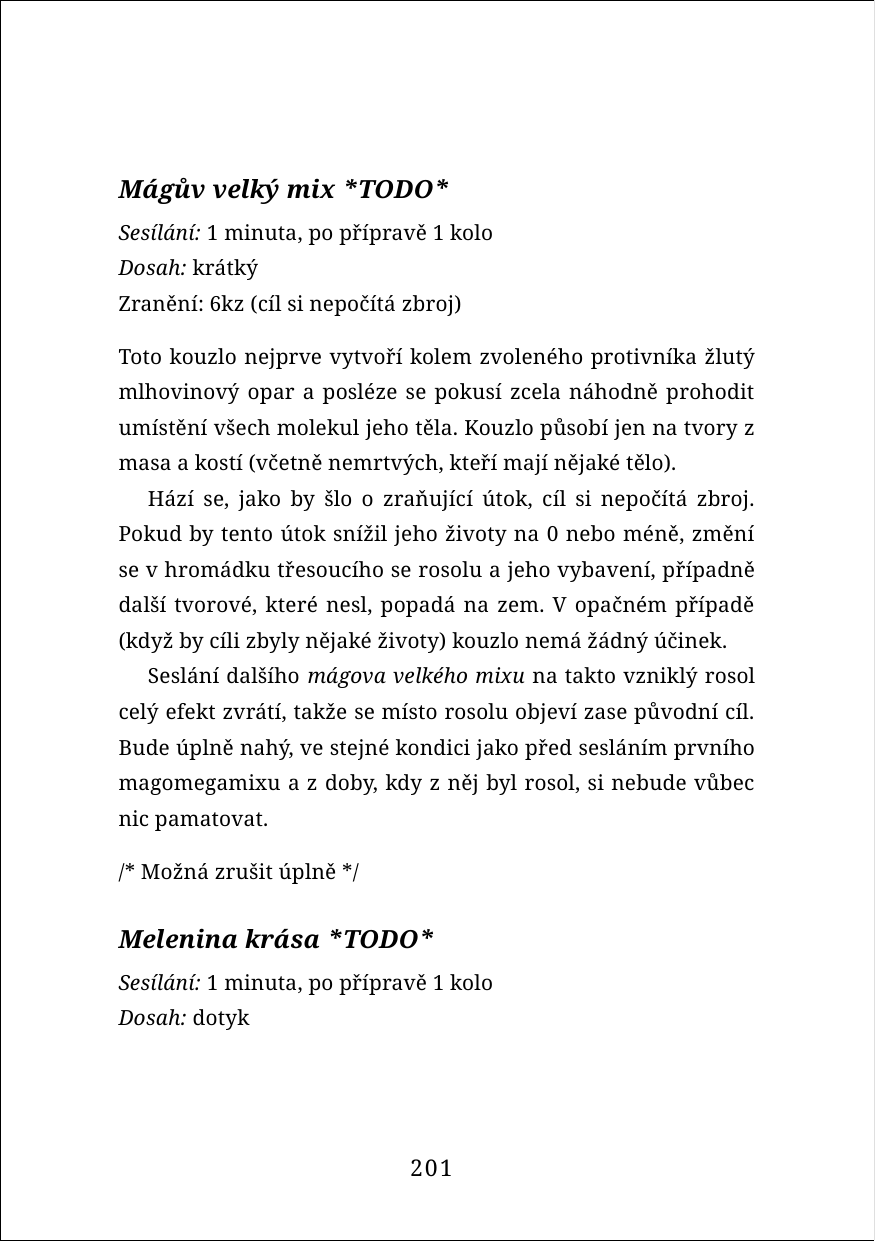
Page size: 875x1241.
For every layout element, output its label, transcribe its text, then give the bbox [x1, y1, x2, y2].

subtitle Mágův velký mix *TODO* [118, 172, 756, 206]
text Sesílání: 1 minuta, po přípravě 1 kolo Dosah: krátký Zranění: 6kz (cíl si nepočítá zbroj) [118, 218, 756, 317]
subtitle Melenina krása *TODO* [118, 922, 756, 956]
text Sesílání: 1 minuta, po přípravě 1 kolo Dosah: dotyk [118, 968, 756, 1032]
text Toto kouzlo nejprve vytvoří kolem zvoleného protivníka žlutý mlhovinový opar a posléze se pokusí zcela náhodně prohodit umístění všech molekul jeho těla. Kouzlo působí jen na tvory z masa a kostí (včetně nemrtvých, kteří mají nějaké tělo). Hází se, jako by šlo o zraňující útok, cíl si nepočítá zbroj. Pokud by tento útok snížil jeho životy na 0 nebo méně, změní se v hromádku třesoucího se rosolu a jeho vybavení, případně další tvorové, které nesl, popadá na zem. V opačném případě (když by cíli zbyly nějaké životy) kouzlo nemá žádný účinek. Seslání dalšího mágova velkého mixu na takto vzniklý rosol celý efekt zvrátí, takže se místo rosolu objeví zase původní cíl. Bude úplně nahý, ve stejné kondici jako před sesláním prvního magomegamixu a z doby, kdy z něj byl rosol, si nebude vůbec nic pamatovat. [118, 342, 756, 832]
text /* Možná zrušit úplně */ [118, 857, 756, 885]
